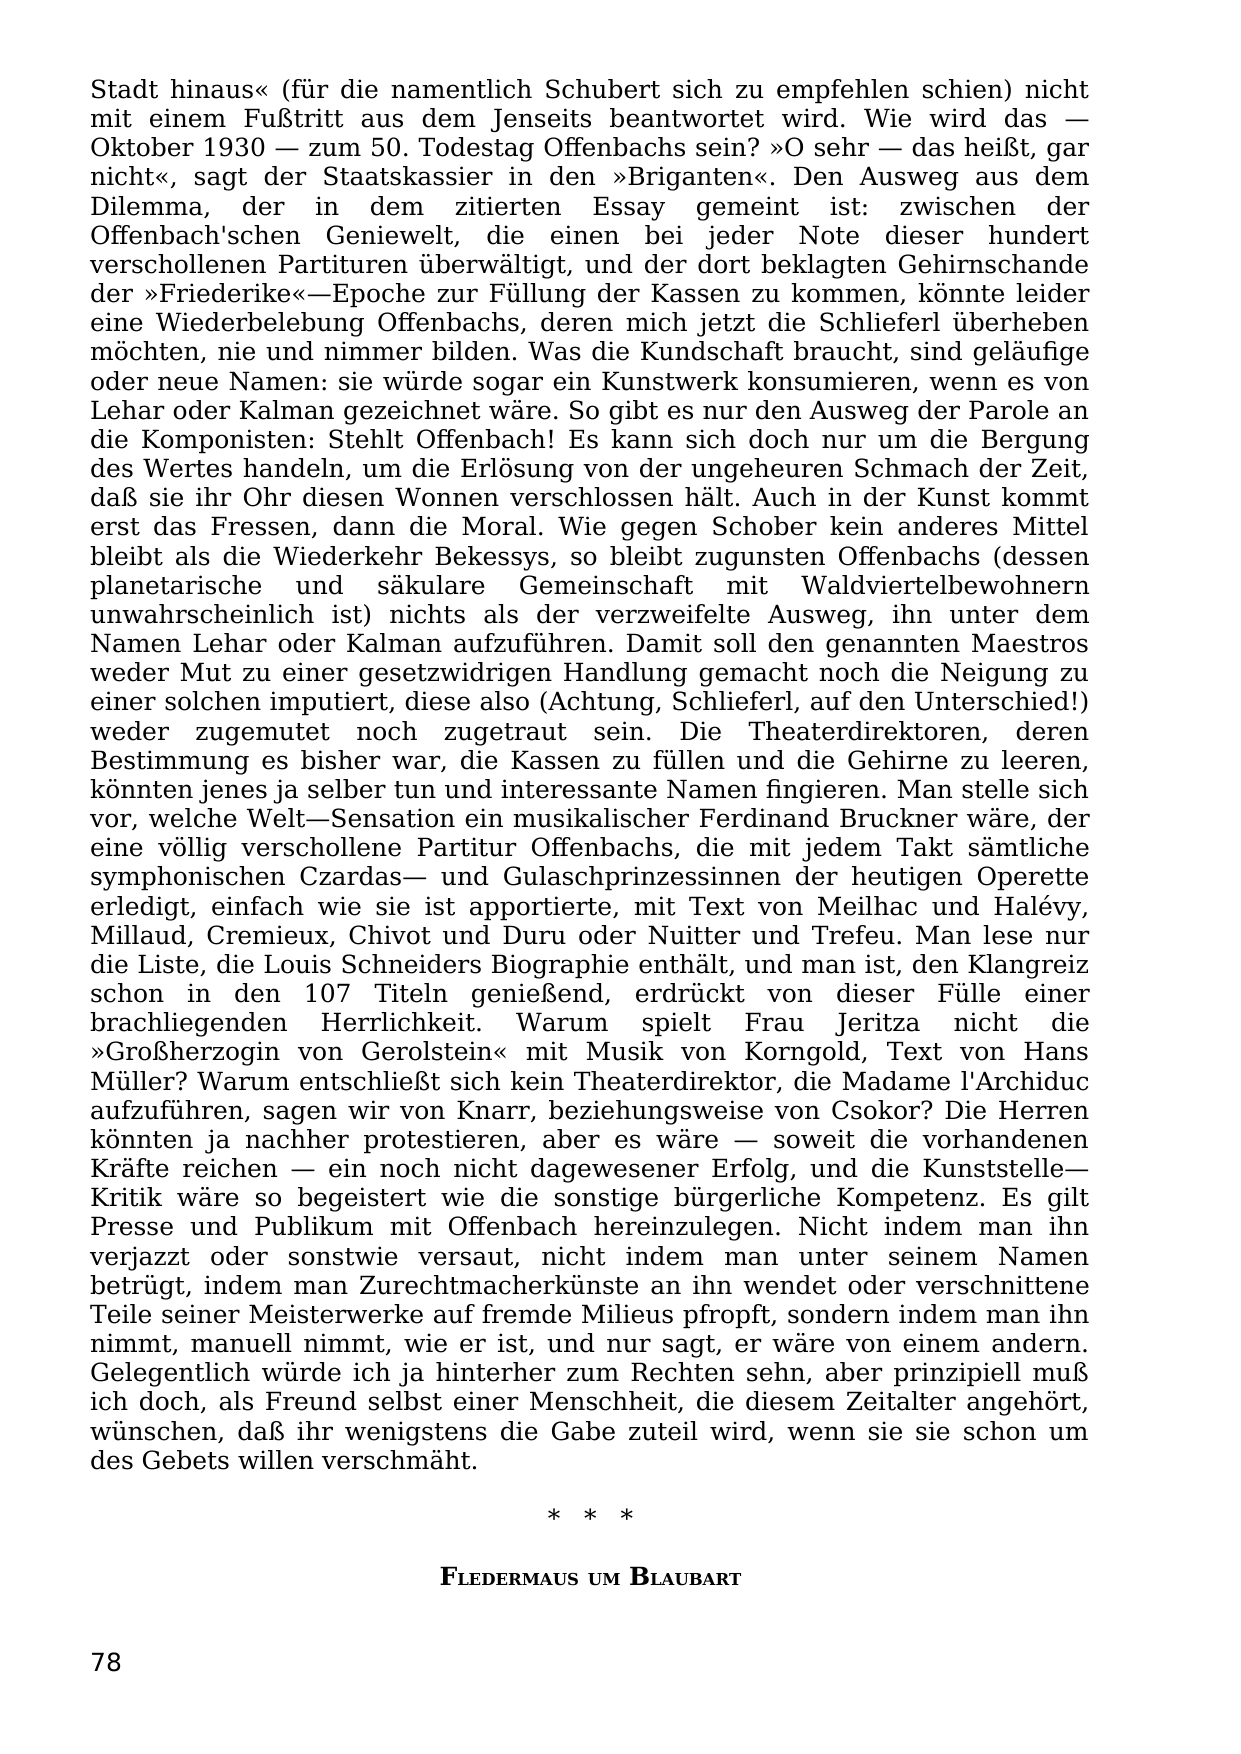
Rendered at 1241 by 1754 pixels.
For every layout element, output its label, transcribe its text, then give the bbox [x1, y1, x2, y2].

text Stadt hinaus« (für die namentlich Schubert sich zu empfehlen schien) nicht mit einem Fußtritt aus dem Jenseits beantwortet wird. Wie wird das — Oktober 1930 — zum 50. Todestag Offenbachs sein? »O sehr — das heißt, gar nicht«, sagt der Staatskassier in den »Briganten«. Den Ausweg aus dem Dilemma, der in dem zitierten Essay gemeint ist: zwischen der Offenbach'schen Geniewelt, die einen bei jeder Note dieser hundert verschollenen Partituren überwältigt, und der dort beklagten Gehirnschande der »Friederike«—Epoche zur Füllung der Kassen zu kommen, könnte leider eine Wiederbelebung Offenbachs, deren mich jetzt die Schlieferl überheben möchten, nie und nimmer bilden. Was die Kundschaft braucht, sind geläufige oder neue Namen: sie würde sogar ein Kunstwerk konsumieren, wenn es von Lehar oder Kalman gezeichnet wäre. So gibt es nur den Ausweg der Parole an die Komponisten: Stehlt Offenbach! Es kann sich doch nur um die Bergung des Wertes handeln, um die Erlösung von der ungeheuren Schmach der Zeit, daß sie ihr Ohr diesen Wonnen verschlossen hält. Auch in der Kunst kommt erst das Fressen, dann die Moral. Wie gegen Schober kein anderes Mittel bleibt als die Wiederkehr Bekessys, so bleibt zugunsten Offenbachs (dessen planetarische und säkulare Gemeinschaft mit Waldviertelbewohnern unwahrscheinlich ist) nichts als der verzweifelte Ausweg, ihn unter dem Namen Lehar oder Kalman aufzuführen. Damit soll den genannten Maestros weder Mut zu einer gesetzwidrigen Handlung gemacht noch die Neigung zu einer solchen imputiert, diese also (Achtung, Schlieferl, auf den Unterschied!) weder zugemutet noch zugetraut sein. Die Theaterdirektoren, deren Bestimmung es bisher war, die Kassen zu füllen und die Gehirne zu leeren, könnten jenes ja selber tun und interessante Namen fingieren. Man stelle sich vor, welche Welt—Sensation ein musikalischer Ferdinand Bruckner wäre, der eine völlig verschollene Partitur Offenbachs, die mit jedem Takt sämtliche symphonischen Czardas— und Gulaschprinzessinnen der heutigen Operette erledigt, einfach wie sie ist apportierte, mit Text von Meilhac und Halévy, Millaud, Cremieux, Chivot und Duru oder Nuitter und Trefeu. Man lese nur die Liste, die Louis Schneiders Biographie enthält, und man ist, den Klangreiz schon in den 107 Titeln genießend, erdrückt von dieser Fülle einer brachliegenden Herrlichkeit. Warum spielt Frau Jeritza nicht die »Großherzogin von Gerolstein« mit Musik von Korngold, Text von Hans Müller? Warum entschließt sich kein Theaterdirektor, die Madame l'Archiduc aufzuführen, sagen wir von Knarr, beziehungsweise von Csokor? Die Herren könnten ja nachher protestieren, aber es wäre — soweit die vorhandenen Kräfte reichen — ein noch nicht dagewesener Erfolg, und die Kunststelle—Kritik wäre so begeistert wie die sonstige bürgerliche Kompetenz. Es gilt Presse und Publikum mit Offenbach hereinzulegen. Nicht indem man ihn verjazzt oder sonstwie versaut, nicht indem man unter seinem Namen betrügt, indem man Zurechtmacherkünste an ihn wendet oder verschnittene Teile seiner Meisterwerke auf fremde Milieus pfropft, sondern indem man ihn nimmt, manuell nimmt, wie er ist, und nur sagt, er wäre von einem andern. Gelegentlich würde ich ja hinterher zum Rechten sehn, aber prinzipiell muß ich doch, als Freund selbst einer Menschheit, die diesem Zeitalter angehört, wünschen, daß ihr wenigstens die Gabe zuteil wird, wenn sie sie schon um des Gebets willen verschmäht. [90, 75, 1091, 1475]
text * * * [90, 1504, 1091, 1533]
text Fledermaus um Blaubart [90, 1533, 1091, 1592]
